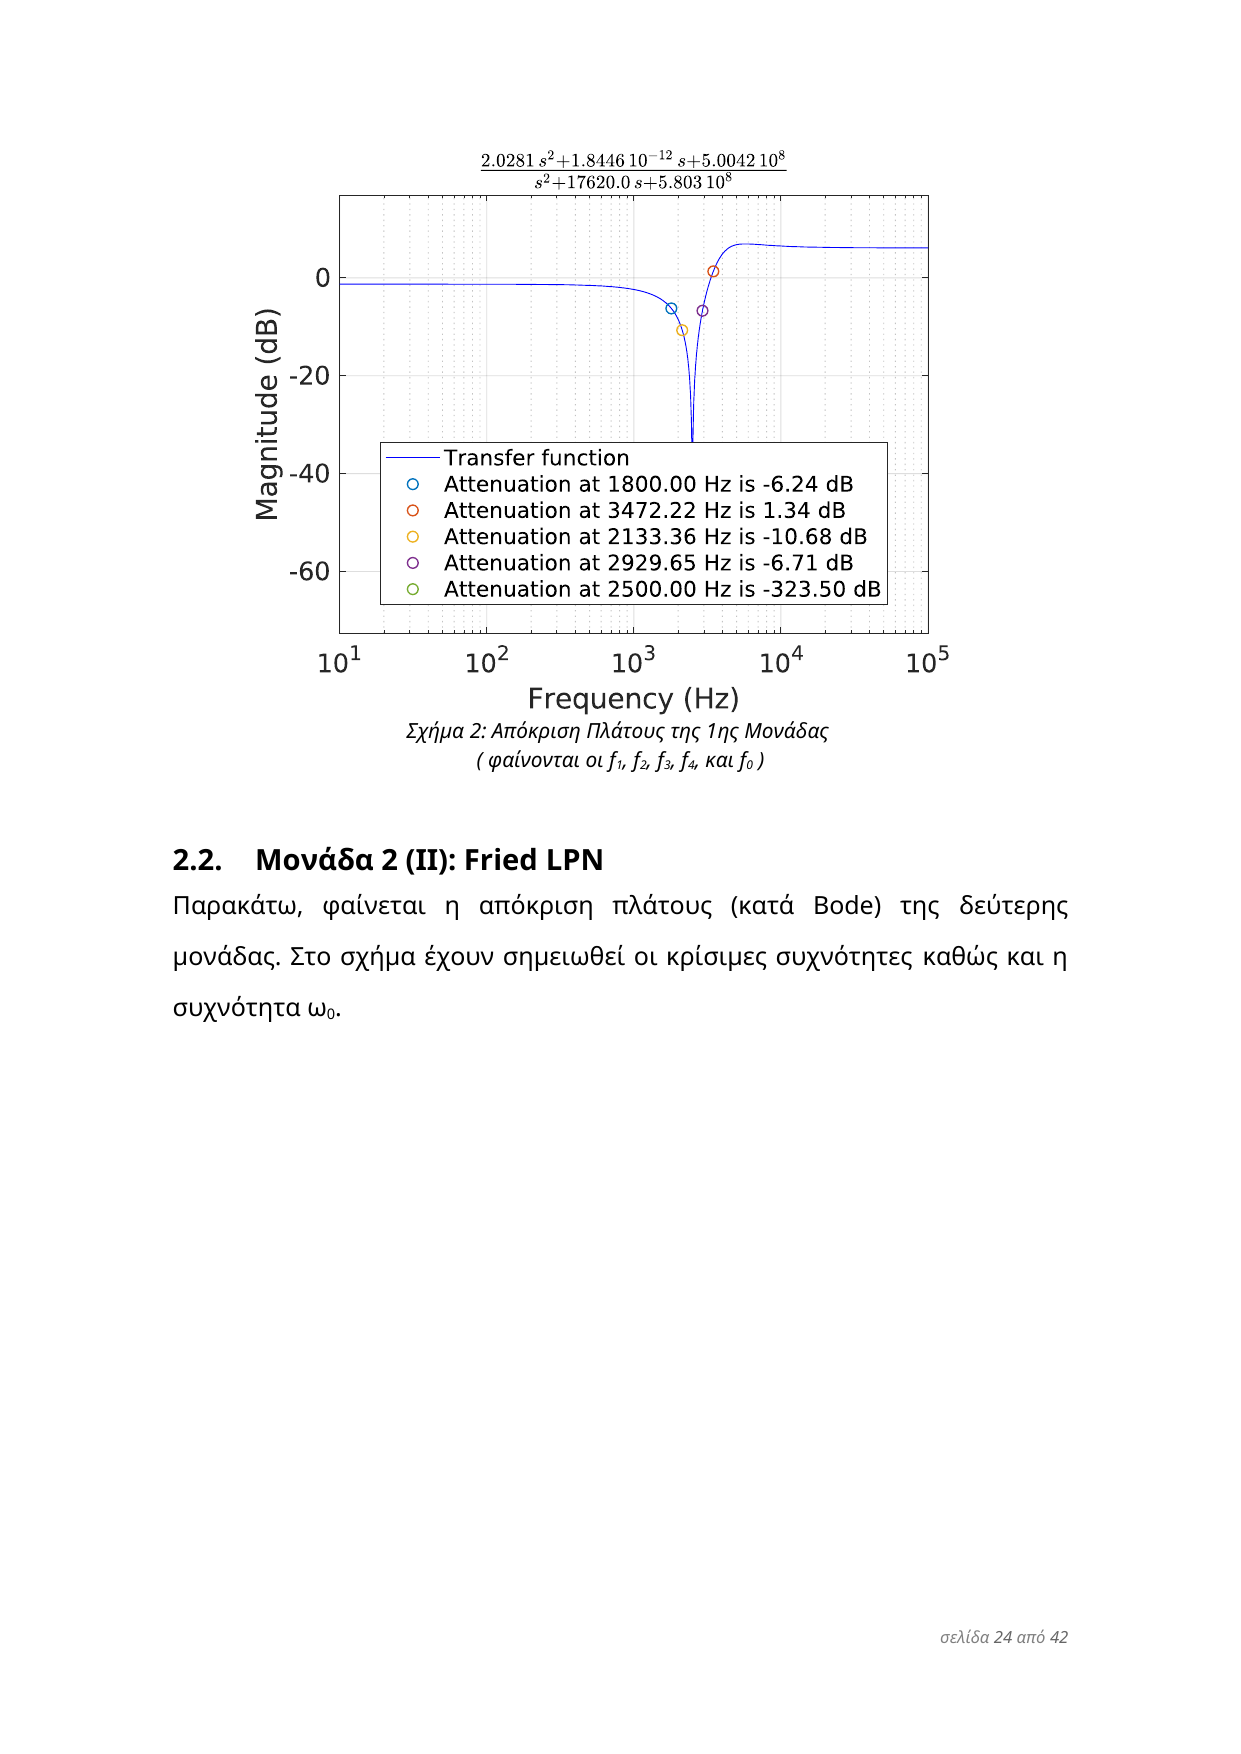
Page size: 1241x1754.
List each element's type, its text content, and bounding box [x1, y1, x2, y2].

text Σχήμα 2: Απόκριση Πλάτους της 1ης Μονάδας ( φαίνονται οι f1, f2, f3, f4, και f0 ) [240, 147, 1001, 773]
subtitle Μονάδα 2 (ΙΙ): Fried LPN [172, 839, 1068, 879]
text Παρακάτω, φαίνεται η απόκριση πλάτους (κατά Bode) της δεύτερης μονάδας. Στο σχήμα έχουν σημειωθεί οι κρίσιμες συχνότητες καθώς και η συχνότητα ω0. [172, 888, 1068, 1024]
